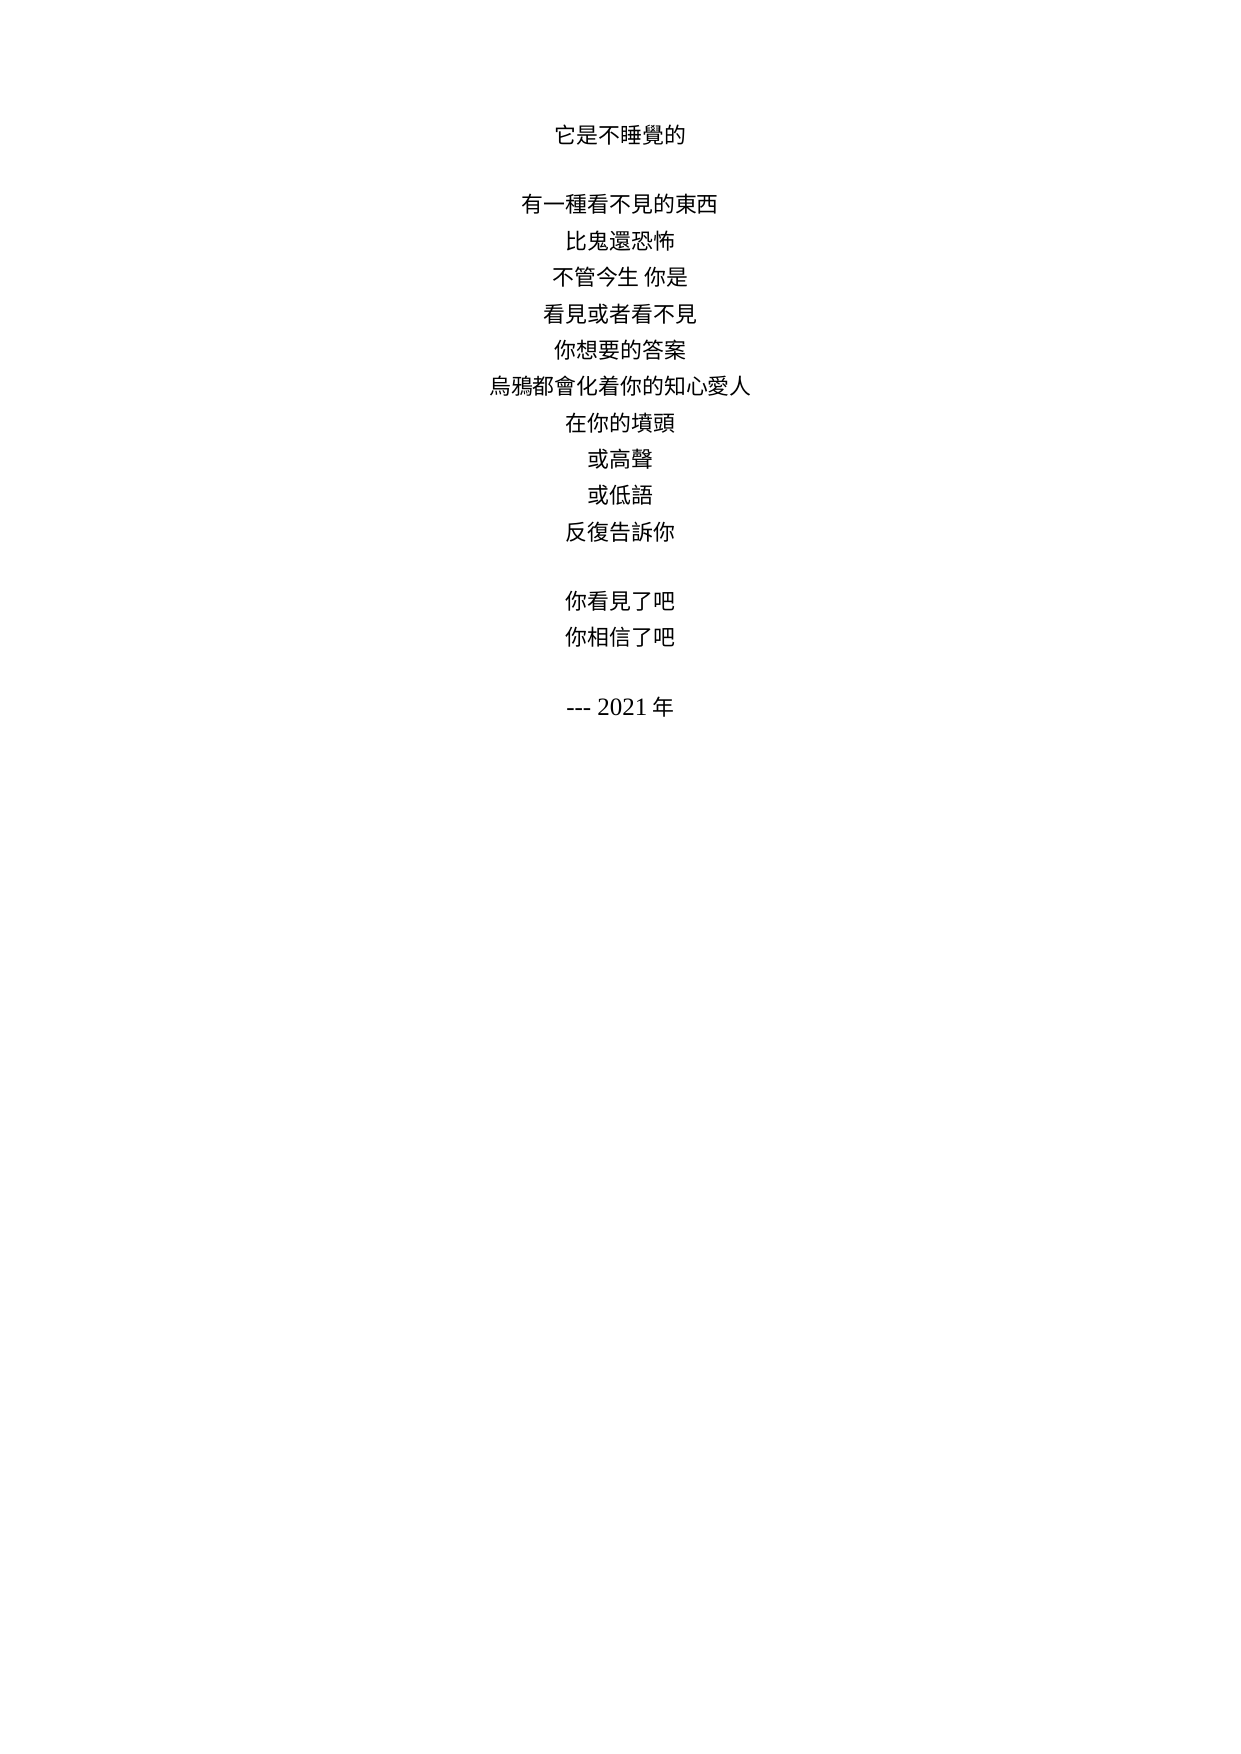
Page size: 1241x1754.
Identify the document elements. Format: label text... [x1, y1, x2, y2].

text 或低語 [118, 478, 1122, 510]
text 看見或者看不見 [118, 297, 1122, 328]
text 你相信了吧 [118, 620, 1122, 652]
text --- 2021年 [118, 690, 1122, 721]
text 它是不睡覺的 [118, 118, 1122, 150]
text 反復告訴你 [118, 515, 1122, 546]
text 比鬼還恐怖 [118, 224, 1122, 256]
text 或高聲 [118, 442, 1122, 474]
text 不管今生 你是 [118, 260, 1122, 292]
text 你看見了吧 [118, 584, 1122, 616]
text 烏鴉都會化着你的知心愛人 [118, 369, 1122, 401]
text 你想要的答案 [118, 333, 1122, 364]
text 有一種看不見的東西 [118, 187, 1122, 219]
text 在你的墳頭 [118, 406, 1122, 437]
